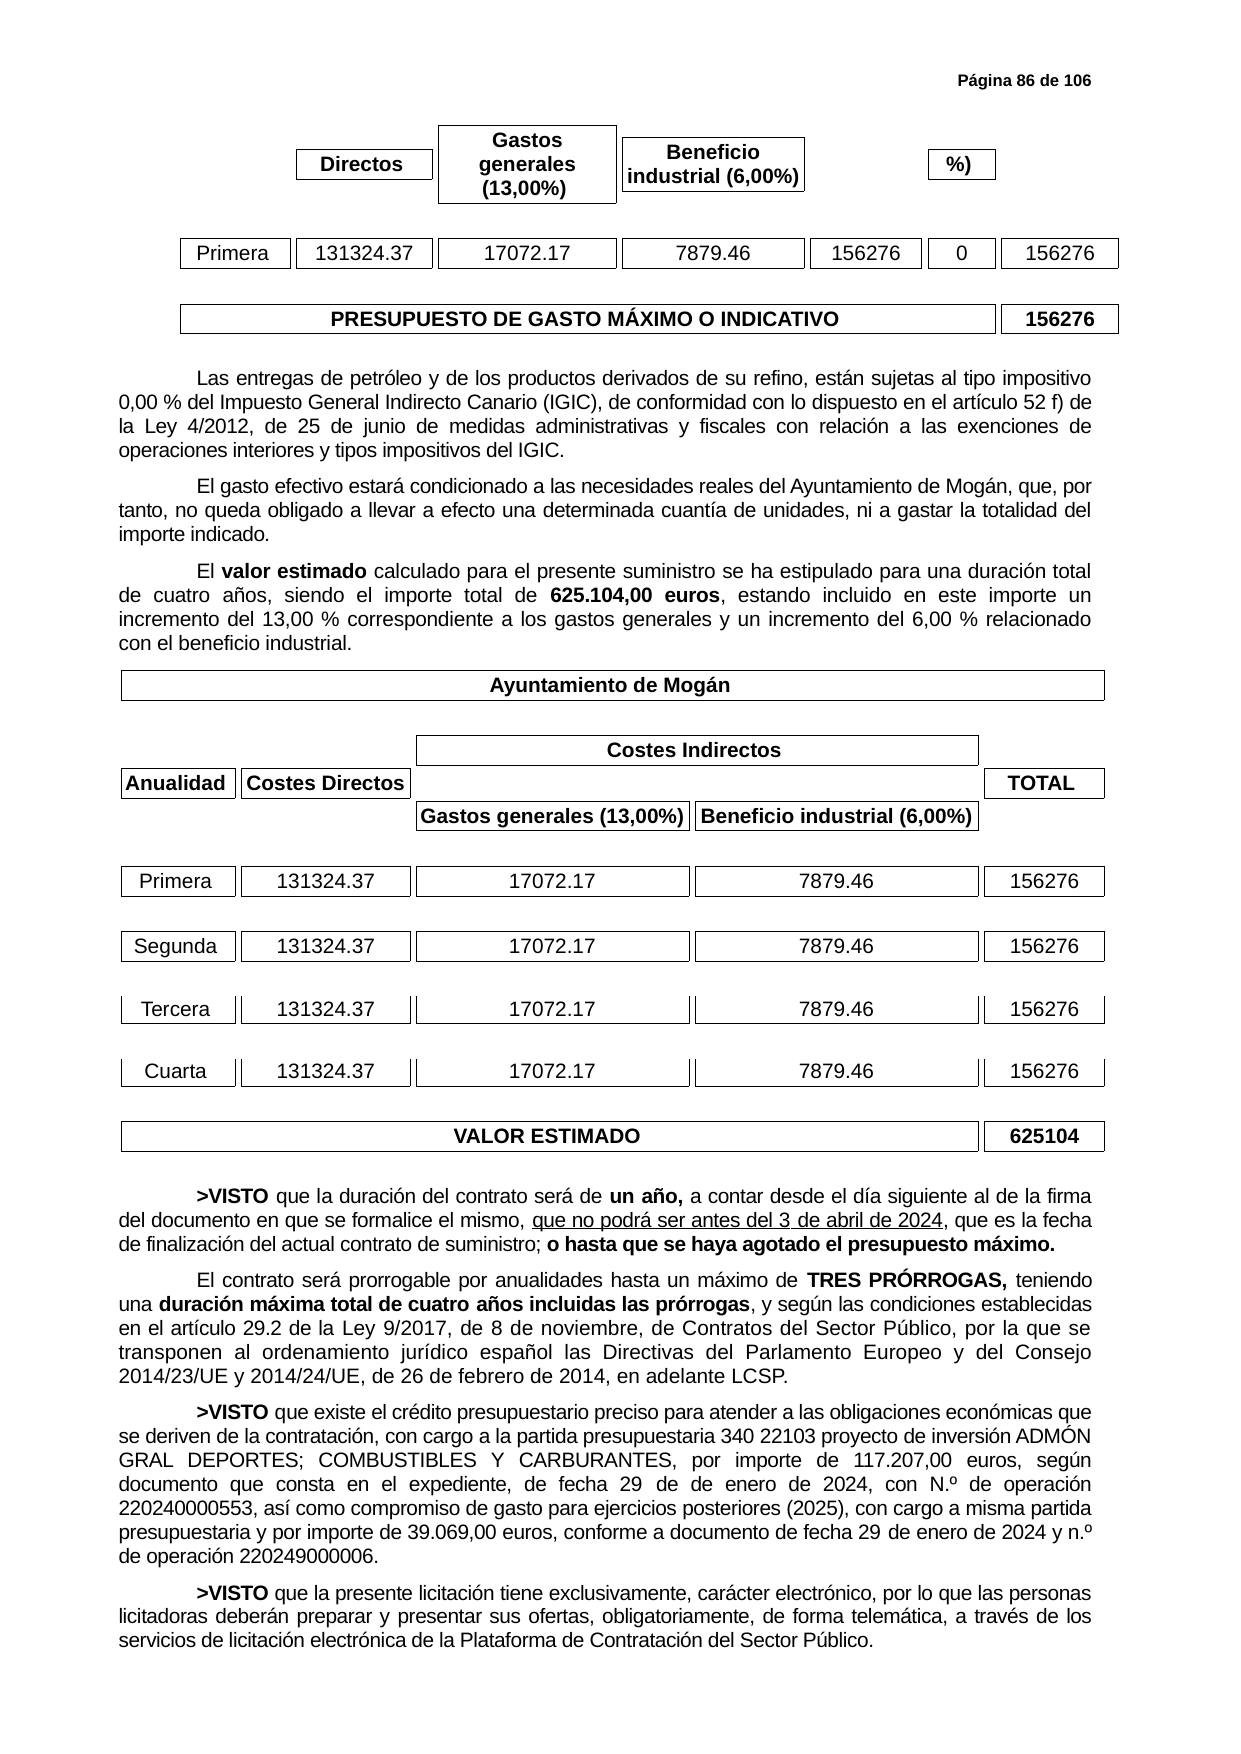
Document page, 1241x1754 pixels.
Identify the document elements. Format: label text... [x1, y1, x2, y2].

table_cell TOTAL [981, 732, 1107, 863]
table_cell 156276 [999, 235, 1121, 301]
text El contrato será prorrogable por anualidades hasta un máximo de TRES PRÓRROGAS, teniendo una duración máxima total de cuatro años incluidas las prórrogas, y según las condiciones establecidas en el artículo 29.2 de la Ley 9/2017, de 8 de noviembre, de Contratos del Sector Público, por la que se transponen al ordenamiento jurídico español las Directivas del Parlamento Europeo y del Consejo 2014/23/UE y 2014/24/UE, de 26 de febrero de 2014, en adelante LCSP. [118, 1268, 1092, 1388]
table_cell 131324,37 [238, 994, 413, 1056]
table_cell 0 [925, 235, 998, 301]
table_cell 156276 [981, 863, 1107, 928]
table_cell Beneficio industrial (6,00%) [692, 798, 981, 863]
text >VISTO que la presente licitación tiene exclusivamente, carácter electrónico, por lo que las personas licitadoras deberán preparar y presentar sus ofertas, obligatoriamente, de forma telemática, a través de los servicios de licitación electrónica de la Plataforma de Contratación del Sector Público. [118, 1580, 1092, 1652]
table_cell 131324,37 [294, 235, 435, 301]
table_cell [807, 122, 924, 235]
table_cell Primera [177, 235, 293, 301]
table_cell 7879,46 [692, 863, 981, 928]
table_cell 156276 [999, 301, 1121, 366]
table_cell 17072,17 [413, 928, 692, 993]
text >VISTO que existe el crédito presupuestario preciso para atender a las obligaciones económicas que se deriven de la contratación, con cargo a la partida presupuestaria 340 22103 proyecto de inversión ADMÓN GRAL DEPORTES; COMBUSTIBLES Y CARBURANTES, por importe de 117.207,00 euros, según documento que consta en el expediente, de fecha 29 de de enero de 2024, con N.º de operación 220240000553, así como compromiso de gasto para ejercicios posteriores (2025), con cargo a misma partida presupuestaria y por importe de 39.069,00 euros, conforme a documento de fecha 29 de enero de 2024 y n.º de operación 220249000006. [118, 1400, 1092, 1568]
table_cell Cuarta [118, 1056, 238, 1118]
table_cell 131324,37 [238, 928, 413, 993]
text >VISTO que la duración del contrato será de un año, a contar desde el día siguiente al de la firma del documento en que se formalice el mismo, que no podrá ser antes del 3 de abril de 2024, que es la fecha de finalización del actual contrato de suministro; o hasta que se haya agotado el presupuesto máximo. [118, 1183, 1092, 1255]
text El valor estimado calculado para el presente suministro se ha estipulado para una duración total de cuatro años, siendo el importe total de 625.104,00 euros, estando incluido en este importe un incremento del 13,00 % correspondiente a los gastos generales y un incremento del 6,00 % relacionado con el beneficio industrial. [118, 559, 1092, 654]
table_header Ayuntamiento de Mogán [118, 667, 1107, 732]
table_cell PRESUPUESTO DE GASTO MÁXIMO O INDICATIVO [177, 301, 998, 366]
table_cell 156276 [981, 1056, 1107, 1118]
table_cell 131324,37 [238, 1056, 413, 1118]
table_cell Tercera [118, 994, 238, 1056]
table_cell 17072,17 [435, 235, 619, 301]
table_cell Primera [118, 863, 238, 928]
table_cell 17072,17 [413, 994, 692, 1056]
table_cell Anualidad [118, 732, 238, 863]
table_cell 7879,46 [619, 235, 807, 301]
table_cell 7879,46 [692, 994, 981, 1056]
text Las entregas de petróleo y de los productos derivados de su refino, están sujetas al tipo impositivo 0,00 % del Impuesto General Indirecto Canario (IGIC), de conformidad con lo dispuesto en el artículo 52 f) de la Ley 4/2012, de 25 de junio de medidas administrativas y fiscales con relación a las exenciones de operaciones interiores y tipos impositivos del IGIC. [118, 366, 1092, 462]
table_cell Costes Indirectos [413, 732, 981, 798]
table_cell 156276 [981, 928, 1107, 993]
table_cell 625104 [981, 1118, 1107, 1183]
table_cell Directos [294, 122, 435, 235]
table_cell 131324,37 [238, 863, 413, 928]
table_cell Segunda [118, 928, 238, 993]
table_cell 7879,46 [692, 928, 981, 993]
table_cell [177, 122, 293, 235]
table_cell 7879,46 [692, 1056, 981, 1118]
table_cell 17072,17 [413, 863, 692, 928]
table_cell Gastos generales (13,00%) [413, 798, 692, 863]
table_cell 156276 [981, 994, 1107, 1056]
text El gasto efectivo estará condicionado a las necesidades reales del Ayuntamiento de Mogán, que, por tanto, no queda obligado a llevar a efecto una determinada cuantía de unidades, ni a gastar la totalidad del importe indicado. [118, 474, 1092, 546]
table_cell 156276 [807, 235, 924, 301]
table_cell VALOR ESTIMADO [118, 1118, 981, 1183]
table_cell %) [925, 122, 998, 235]
table_cell Gastos generales (13,00%) [435, 122, 619, 235]
table_cell 17072,17 [413, 1056, 692, 1118]
table_cell [999, 122, 1121, 235]
table_cell Costes Directos [238, 732, 413, 863]
table_cell Beneficio industrial (6,00%) [619, 122, 807, 235]
